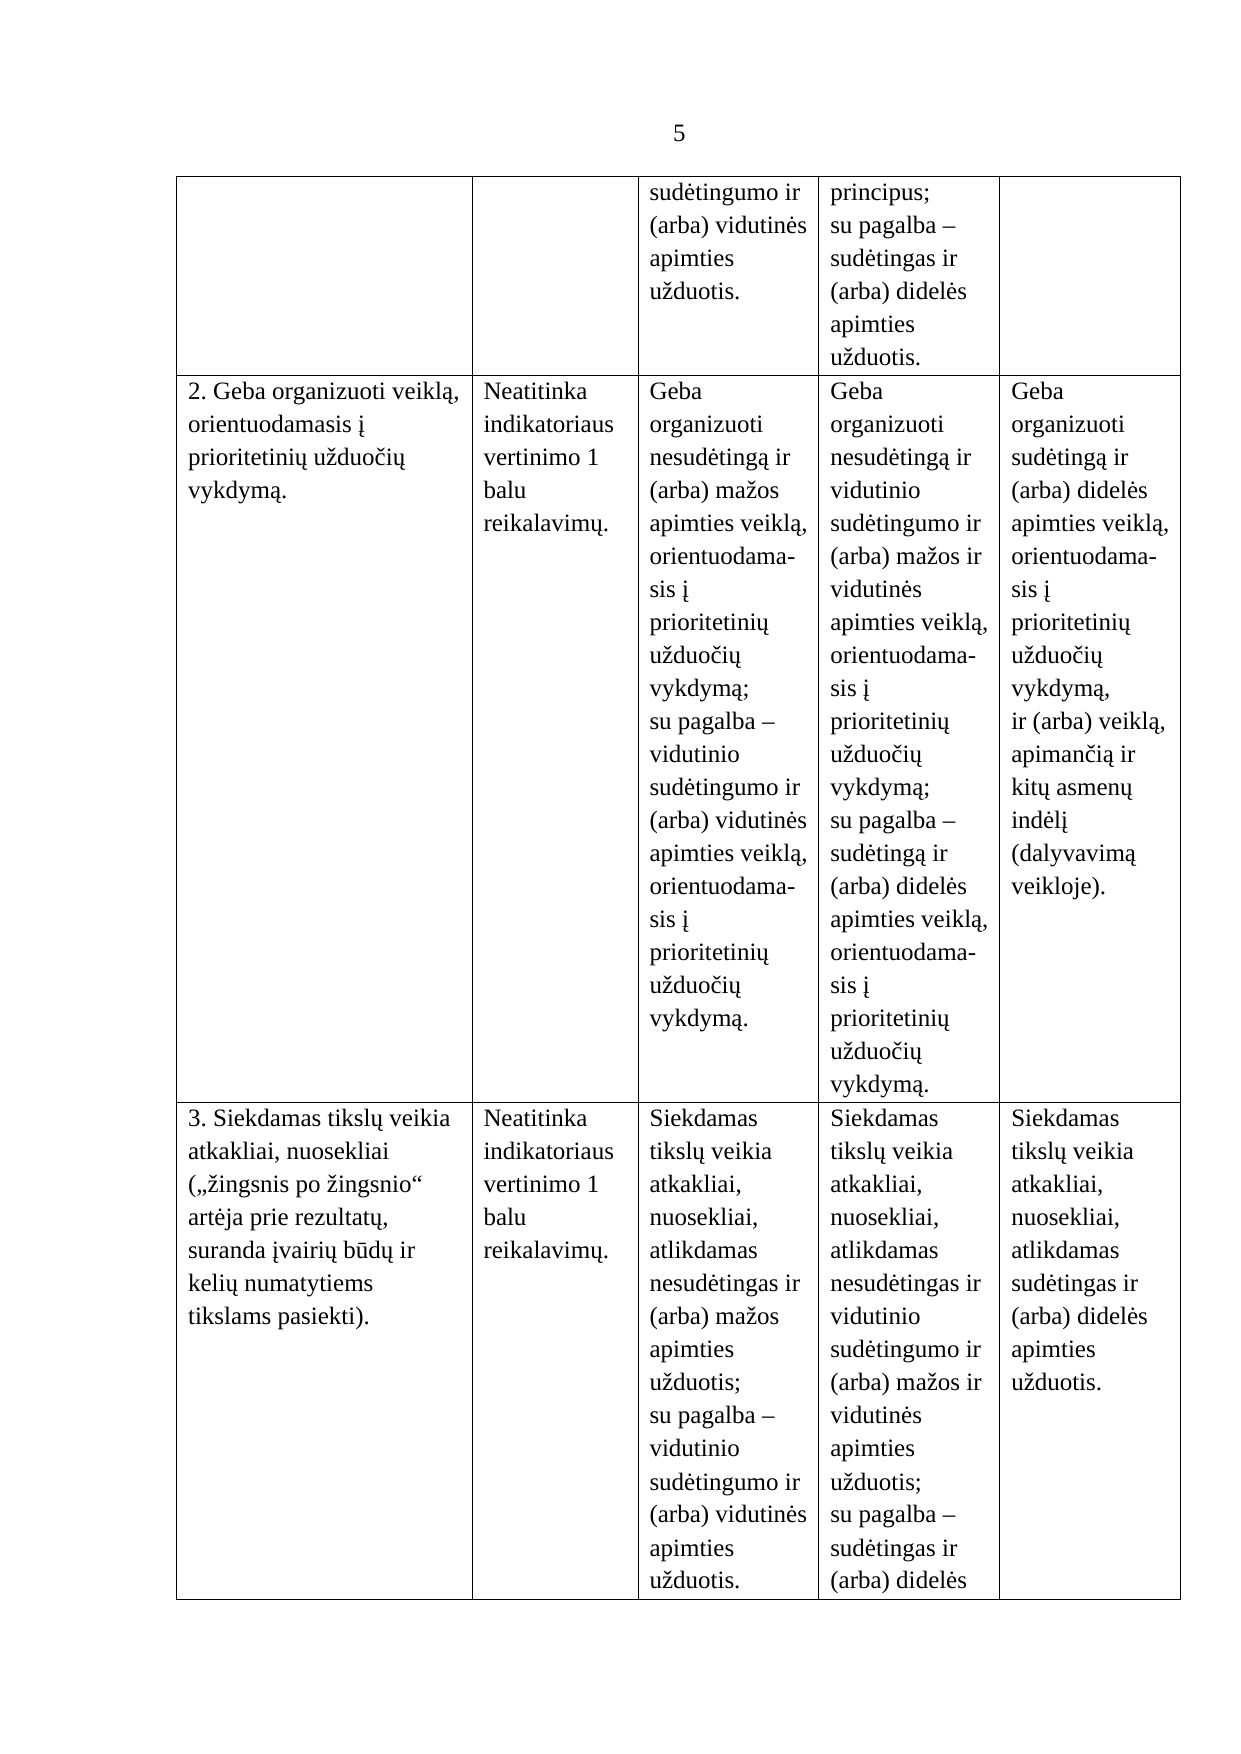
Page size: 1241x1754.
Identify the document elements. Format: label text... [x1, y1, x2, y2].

table_cell [177, 177, 472, 375]
table_cell 2. Geba organizuoti veiklą, orientuodamasis į prioritetinių užduočių vykdymą. [177, 376, 472, 1102]
table_cell Geba organizuoti sudėtingą ir (arba) didelės apimties veiklą, orientuodama-sis į prioritetinių užduočių vykdymą, ir (arba) veiklą, apimančią ir kitų asmenų indėlį (dalyvavimą veikloje). [1000, 376, 1180, 1102]
table_cell sudėtingumo ir (arba) vidutinės apimties užduotis. [639, 177, 818, 375]
table_cell 3. Siekdamas tikslų veikia atkakliai, nuosekliai („žingsnis po žingsnio“ artėja prie rezultatų, suranda įvairių būdų ir kelių numatytiems tikslams pasiekti). [177, 1103, 472, 1599]
table_cell [473, 177, 638, 375]
table_cell Neatitinka indikatoriaus vertinimo 1 balu reikalavimų. [473, 376, 638, 1102]
table_cell Siekdamas tikslų veikia atkakliai, nuosekliai, atlikdamas nesudėtingas ir vidutinio sudėtingumo ir (arba) mažos ir vidutinės apimties užduotis; su pagalba – sudėtingas ir (arba) didelės [819, 1103, 999, 1599]
table_cell principus; su pagalba – sudėtingas ir (arba) didelės apimties užduotis. [819, 177, 999, 375]
table_cell Neatitinka indikatoriaus vertinimo 1 balu reikalavimų. [473, 1103, 638, 1599]
table_cell Geba organizuoti nesudėtingą ir vidutinio sudėtingumo ir (arba) mažos ir vidutinės apimties veiklą, orientuodama-sis į prioritetinių užduočių vykdymą; su pagalba – sudėtingą ir (arba) didelės apimties veiklą, orientuodama-sis į prioritetinių užduočių vykdymą. [819, 376, 999, 1102]
table_cell Siekdamas tikslų veikia atkakliai, nuosekliai, atlikdamas nesudėtingas ir (arba) mažos apimties užduotis; su pagalba – vidutinio sudėtingumo ir (arba) vidutinės apimties užduotis. [639, 1103, 818, 1599]
table_cell [1000, 177, 1180, 375]
table_cell Geba organizuoti nesudėtingą ir (arba) mažos apimties veiklą, orientuodama-sis į prioritetinių užduočių vykdymą; su pagalba – vidutinio sudėtingumo ir (arba) vidutinės apimties veiklą, orientuodama-sis į prioritetinių užduočių vykdymą. [639, 376, 818, 1102]
table_cell Siekdamas tikslų veikia atkakliai, nuosekliai, atlikdamas sudėtingas ir (arba) didelės apimties užduotis. [1000, 1103, 1180, 1599]
